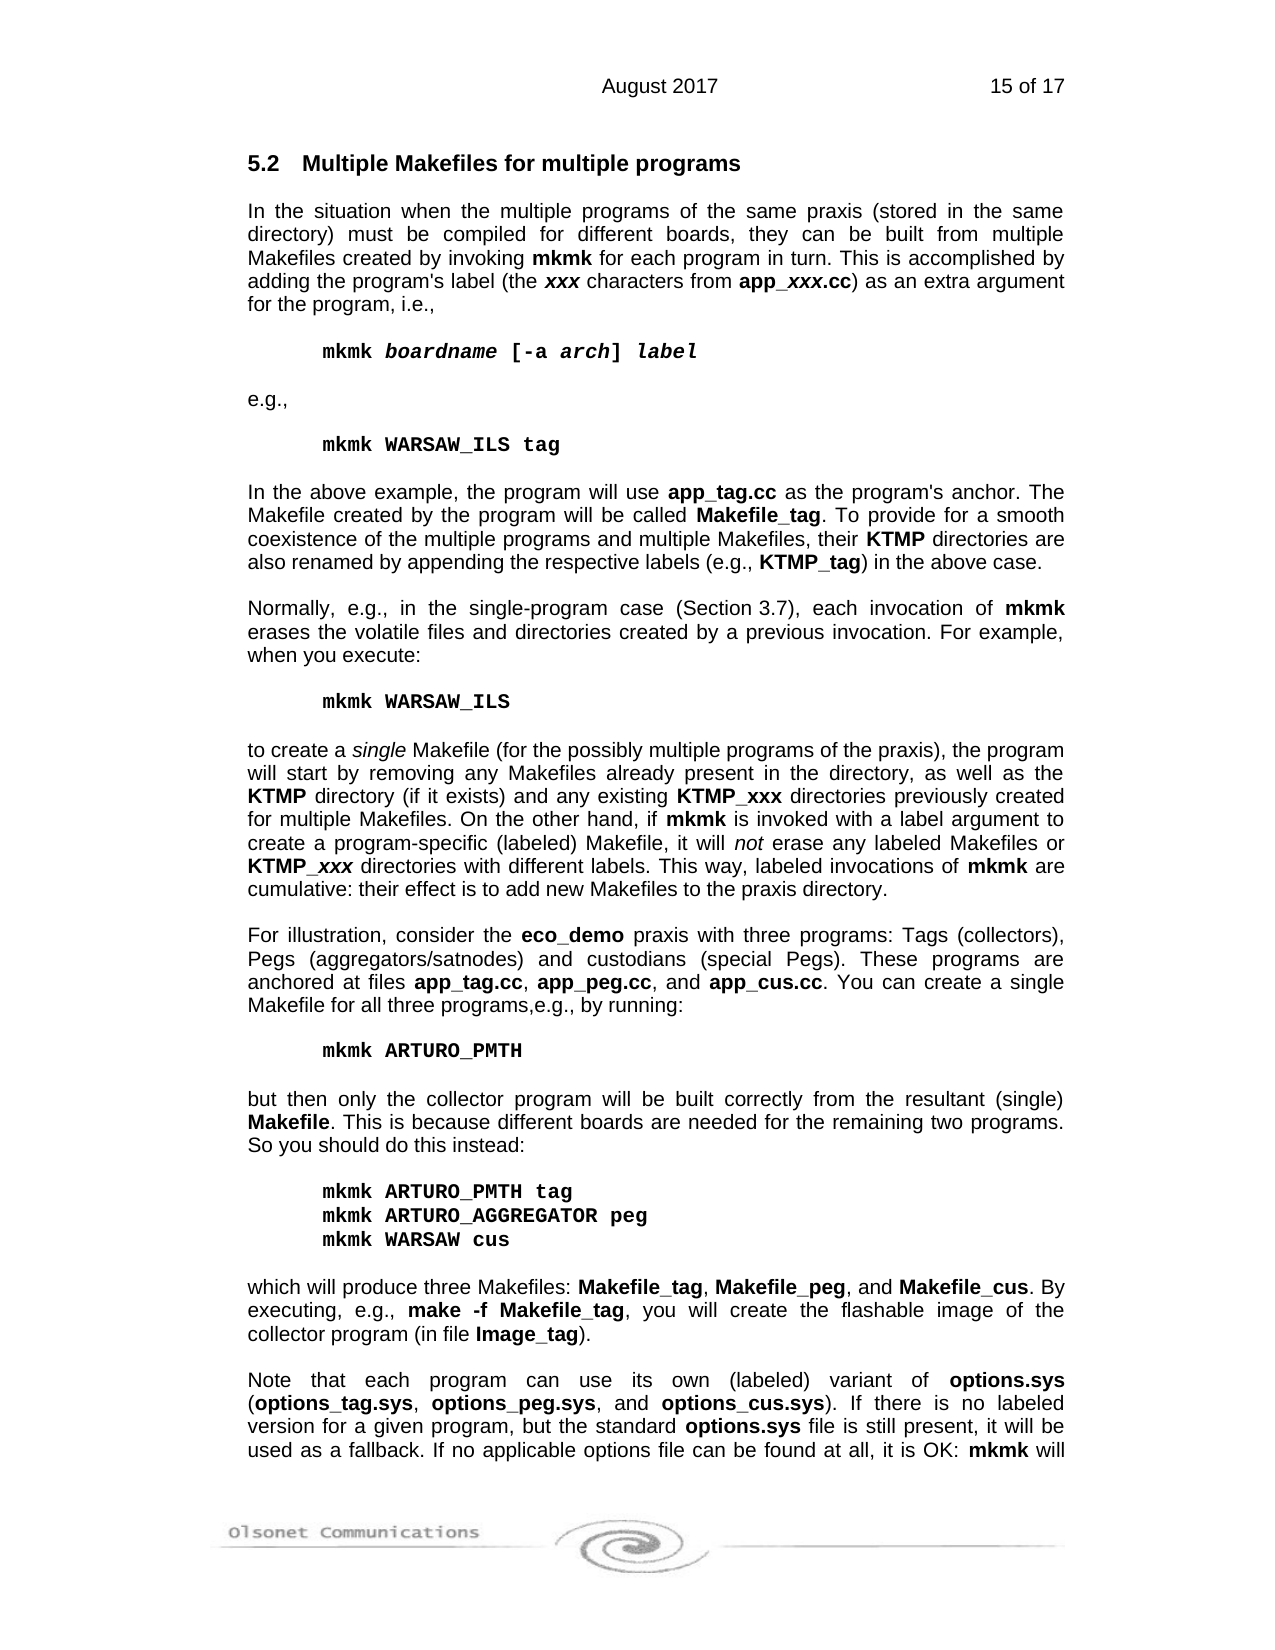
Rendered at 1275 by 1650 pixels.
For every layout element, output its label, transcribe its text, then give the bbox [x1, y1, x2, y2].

text mkmk ARTURO_AGGREGATOR peg [247, 1205, 1065, 1229]
text mkmk boardname [-a arch] label [247, 339, 1065, 364]
text mkmk ARTURO_PMTH tag [247, 1180, 1065, 1205]
text to create a single Makefile (for the possibly multiple programs of the praxis), the program will start by removing any Makefiles already present in the directory, as well as the KTMP directory (if it exists) and any existing KTMP_xxx directories previously created for multiple Makefiles. On the other hand, if mkmk is invoked with a label argument to create a program-specific (labeled) Makefile, it will not erase any labeled Makefiles or KTMP_xxx directories with different labels. This way, labeled invocations of mkmk are cumulative: their effect is to add new Makefiles to the praxis directory. [247, 738, 1065, 901]
text which will produce three Makefiles: Makefile_tag, Makefile_peg, and Makefile_cus. By executing, e.g., make -f Makefile_tag, you will create the flashable image of the collector program (in file Image_tag). [247, 1276, 1065, 1345]
text mkmk WARSAW cus [247, 1229, 1065, 1252]
text Normally, e.g., in the single-program case (Section 3.7), each invocation of mkmk erases the volatile files and directories created by a previous invocation. For example, when you execute: [247, 597, 1065, 667]
text mkmk WARSAW_ILS tag [247, 434, 1065, 458]
text mkmk ARTURO_PMTH [247, 1040, 1065, 1064]
subtitle Multiple Makefiles for multiple programs [247, 151, 1065, 177]
text In the situation when the multiple programs of the same praxis (stored in the same directory) must be compiled for different boards, they can be built from multiple Makefiles created by invoking mkmk for each program in turn. This is accomplished by adding the program's label (the xxx characters from app_xxx.cc) as an extra argument for the program, i.e., [247, 200, 1065, 316]
text In the above example, the program will use app_tag.cc as the program's anchor. The Makefile created by the program will be called Makefile_tag. To provide for a smooth coexistence of the multiple programs and multiple Makefiles, their KTMP directories are also renamed by appending the respective labels (e.g., KTMP_tag) in the above case. [247, 481, 1065, 574]
text mkmk WARSAW_ILS [247, 690, 1065, 715]
text Note that each program can use its own (labeled) variant of options.sys (options_tag.sys, options_peg.sys, and options_cus.sys). If there is no labeled version for a given program, but the standard options.sys file is still present, it will be used as a fallback. If no applicable options file can be found at all, it is OK: mkmk will [247, 1368, 1065, 1461]
picture [210, 1504, 1065, 1596]
text e.g., [247, 387, 1065, 411]
text For illustration, consider the eco_demo praxis with three programs: Tags (collectors), Pegs (aggregators/satnodes) and custodians (special Pegs). These programs are anchored at files app_tag.cc, app_peg.cc, and app_cus.cc. You can create a single Makefile for all three programs,e.g., by running: [247, 924, 1065, 1017]
text but then only the collector program will be built correctly from the resultant (single) Makefile. This is because different boards are needed for the remaining two programs. So you should do this instead: [247, 1087, 1065, 1157]
